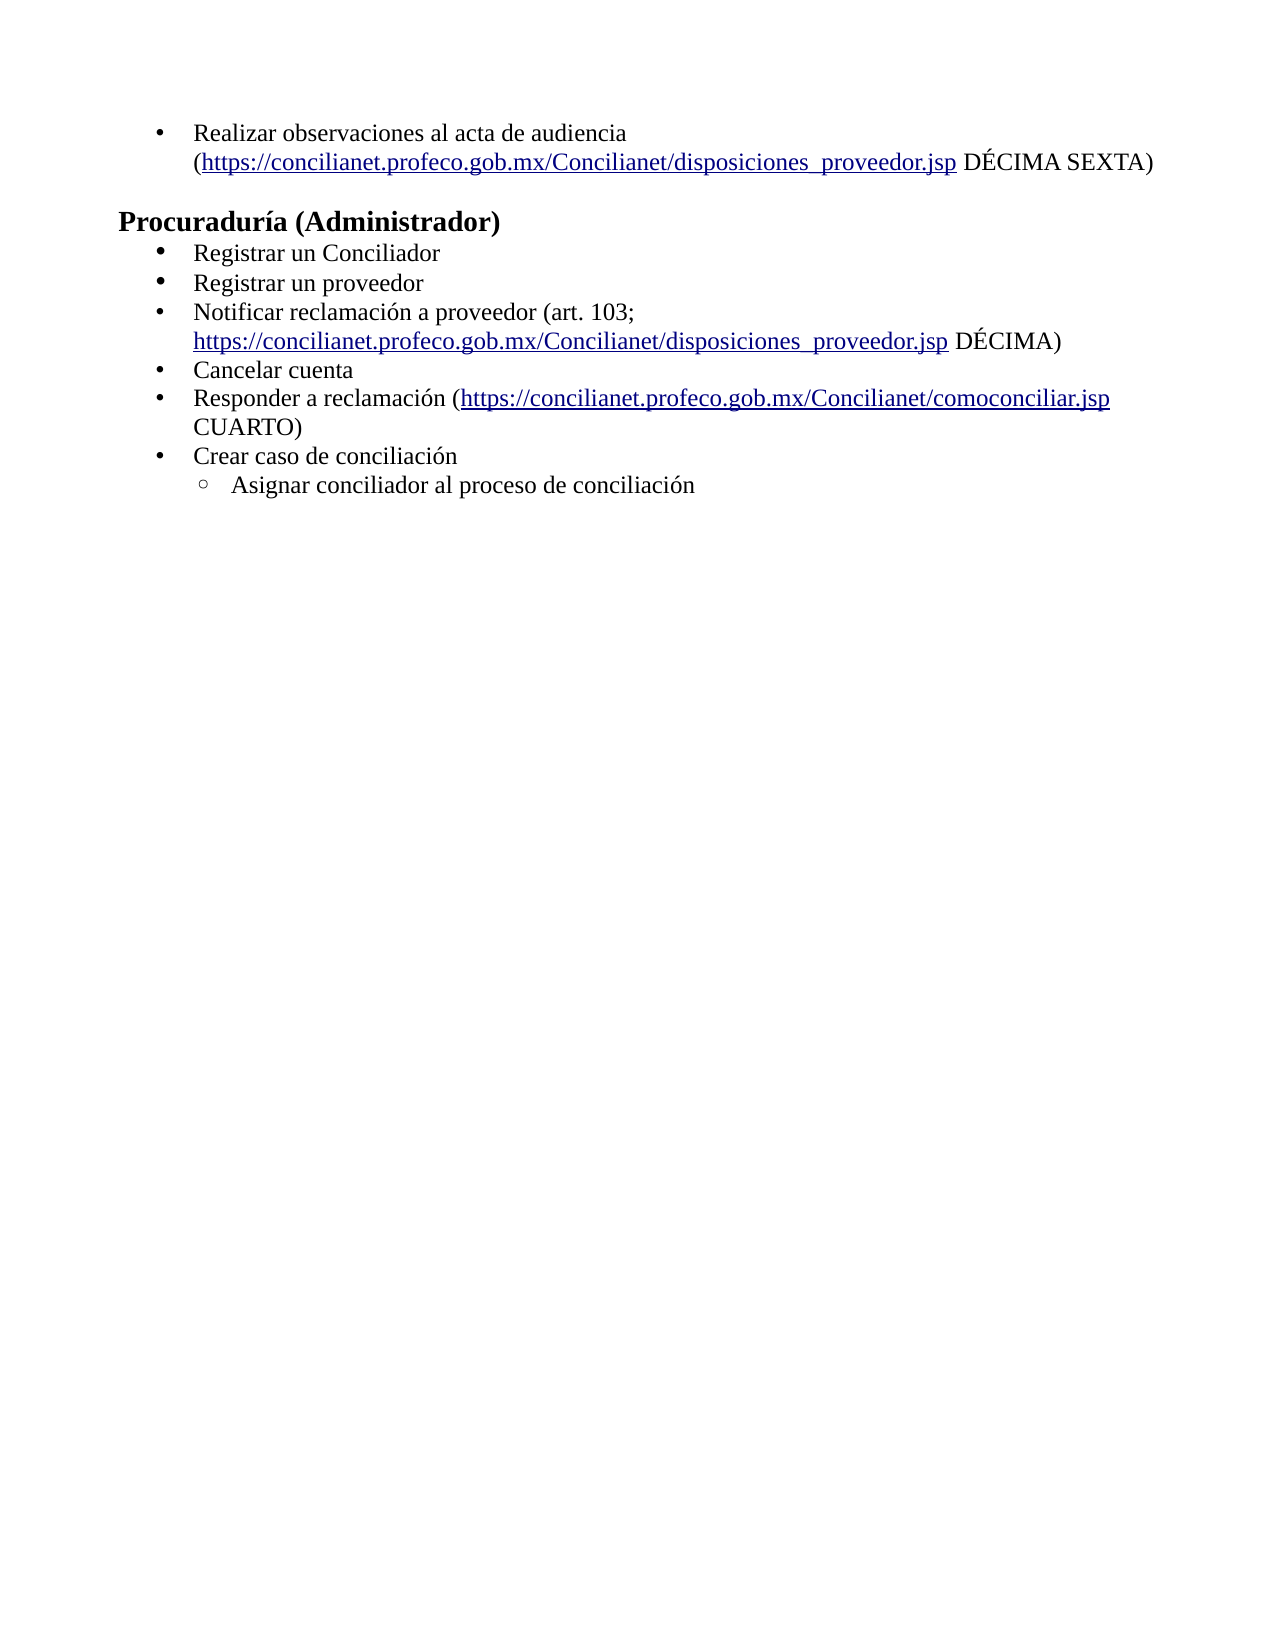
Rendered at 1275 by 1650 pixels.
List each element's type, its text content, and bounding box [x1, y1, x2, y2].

text Procuraduría (Administrador) [118, 204, 1157, 238]
list Responder a reclamación (https://concilianet.profeco.gob.mx/Concilianet/comoconciliar.jsp CUARTO) [156, 383, 1157, 441]
list Cancelar cuenta [156, 355, 1157, 383]
list Asignar conciliador al proceso de conciliación [193, 470, 1157, 498]
list Crear caso de conciliación [156, 441, 1157, 470]
list Realizar observaciones al acta de audiencia (https://concilianet.profeco.gob.mx/Concilianet/disposiciones_proveedor.jsp DÉCIMA SEXTA) [156, 118, 1157, 176]
list Notificar reclamación a proveedor (art. 103; https://concilianet.profeco.gob.mx/Concilianet/disposiciones_proveedor.jsp DÉCIMA) [156, 297, 1157, 355]
list Registrar un Conciliador [156, 238, 1157, 268]
list Registrar un proveedor [156, 268, 1157, 297]
